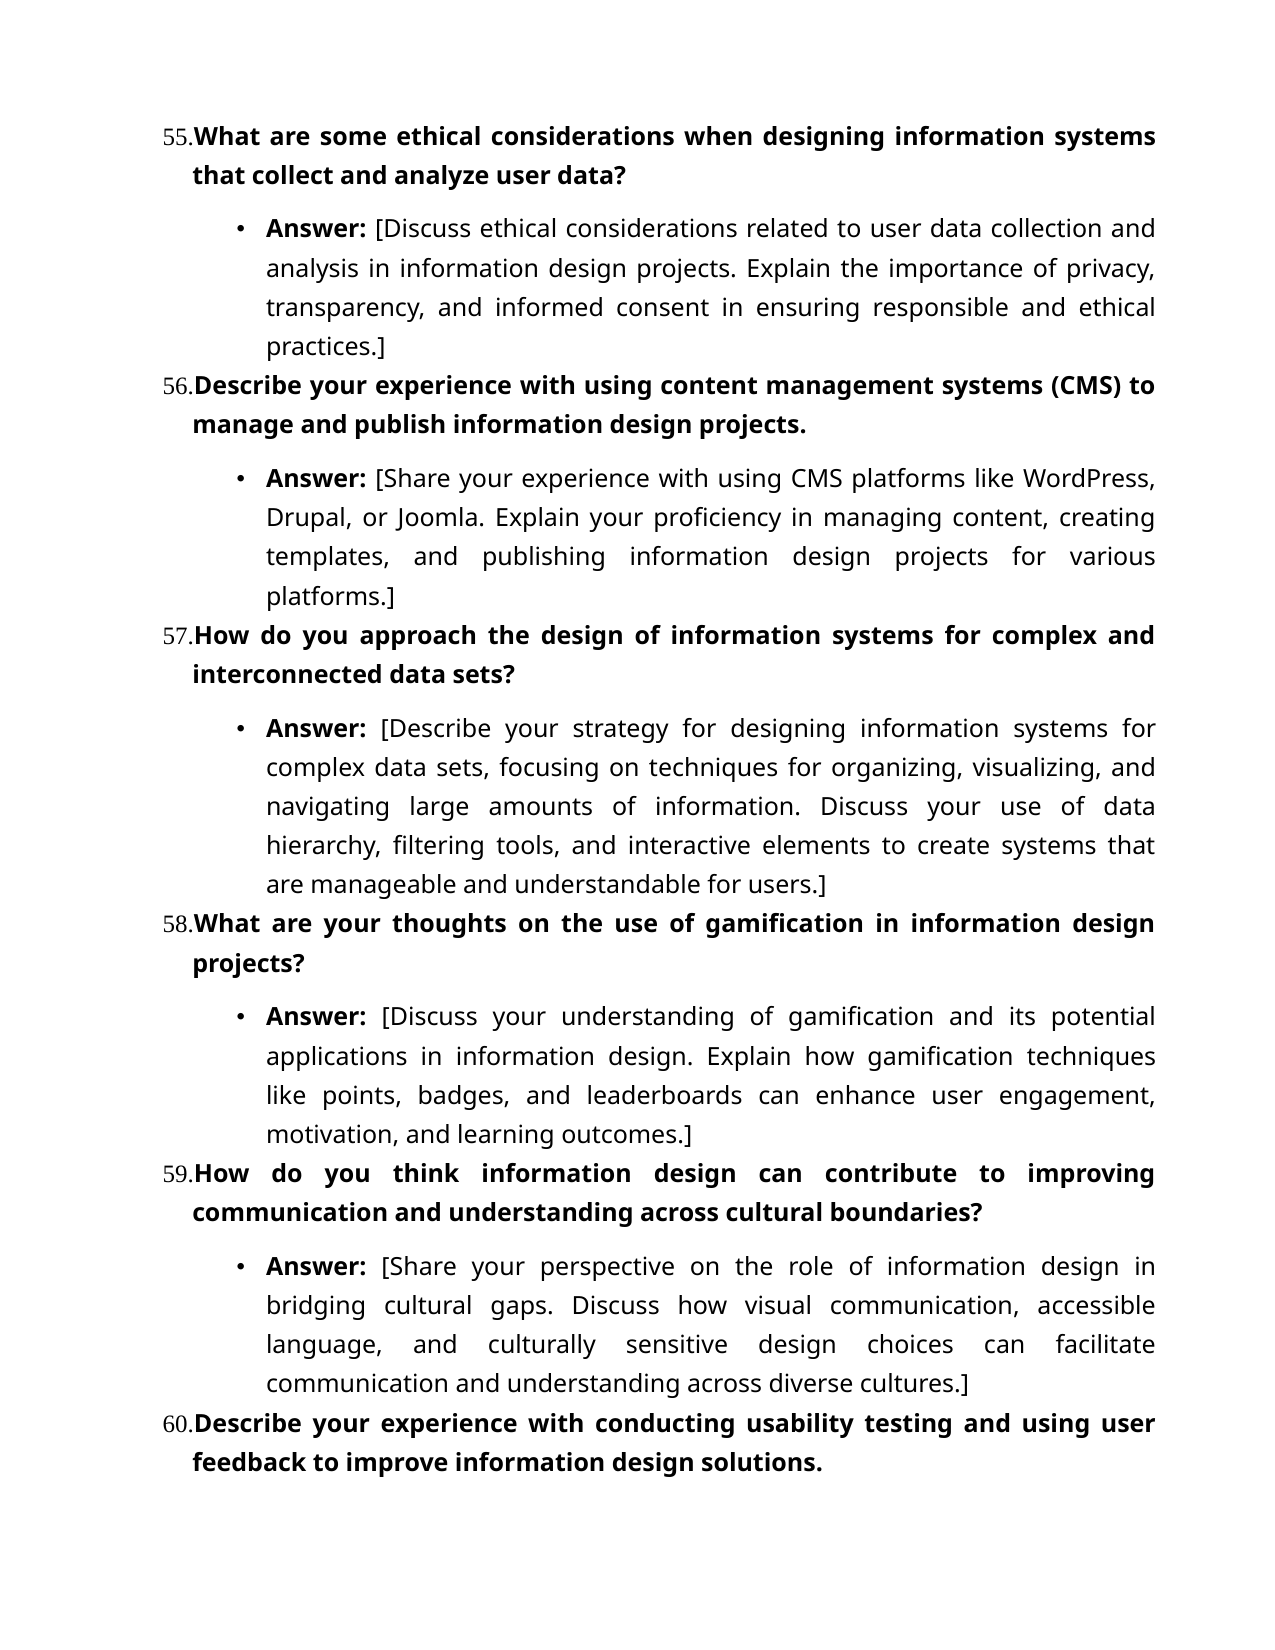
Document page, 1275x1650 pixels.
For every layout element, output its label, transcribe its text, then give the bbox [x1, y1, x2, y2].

list Answer: [Share your experience with using CMS platforms like WordPress, Drupal, or Joomla. Explain your proficiency in managing content, creating templates, and publishing information design projects for various platforms.] [236, 461, 1157, 612]
list Answer: [Discuss your understanding of gamification and its potential applications in information design. Explain how gamification techniques like points, badges, and leaderboards can enhance user engagement, motivation, and learning outcomes.] [236, 999, 1157, 1151]
list Answer: [Describe your strategy for designing information systems for complex data sets, focusing on techniques for organizing, visualizing, and navigating large amounts of information. Discuss your use of data hierarchy, filtering tools, and interactive elements to create systems that are manageable and understandable for users.] [236, 710, 1157, 901]
list Answer: [Share your perspective on the role of information design in bridging cultural gaps. Discuss how visual communication, accessible language, and culturally sensitive design choices can facilitate communication and understanding across diverse cultures.] [236, 1248, 1157, 1400]
list What are some ethical considerations when designing information systems that collect and analyze user data? [162, 118, 1157, 191]
list Describe your experience with conducting usability testing and using user feedback to improve information design solutions. [162, 1405, 1157, 1478]
list What are your thoughts on the use of gamification in information design projects? [162, 906, 1157, 979]
list How do you approach the design of information systems for complex and interconnected data sets? [162, 617, 1157, 691]
list Describe your experience with using content management systems (CMS) to manage and publish information design projects. [162, 368, 1157, 441]
list Answer: [Discuss ethical considerations related to user data collection and analysis in information design projects. Explain the importance of privacy, transparency, and informed consent in ensuring responsible and ethical practices.] [236, 211, 1157, 363]
list How do you think information design can contribute to improving communication and understanding across cultural boundaries? [162, 1156, 1157, 1229]
